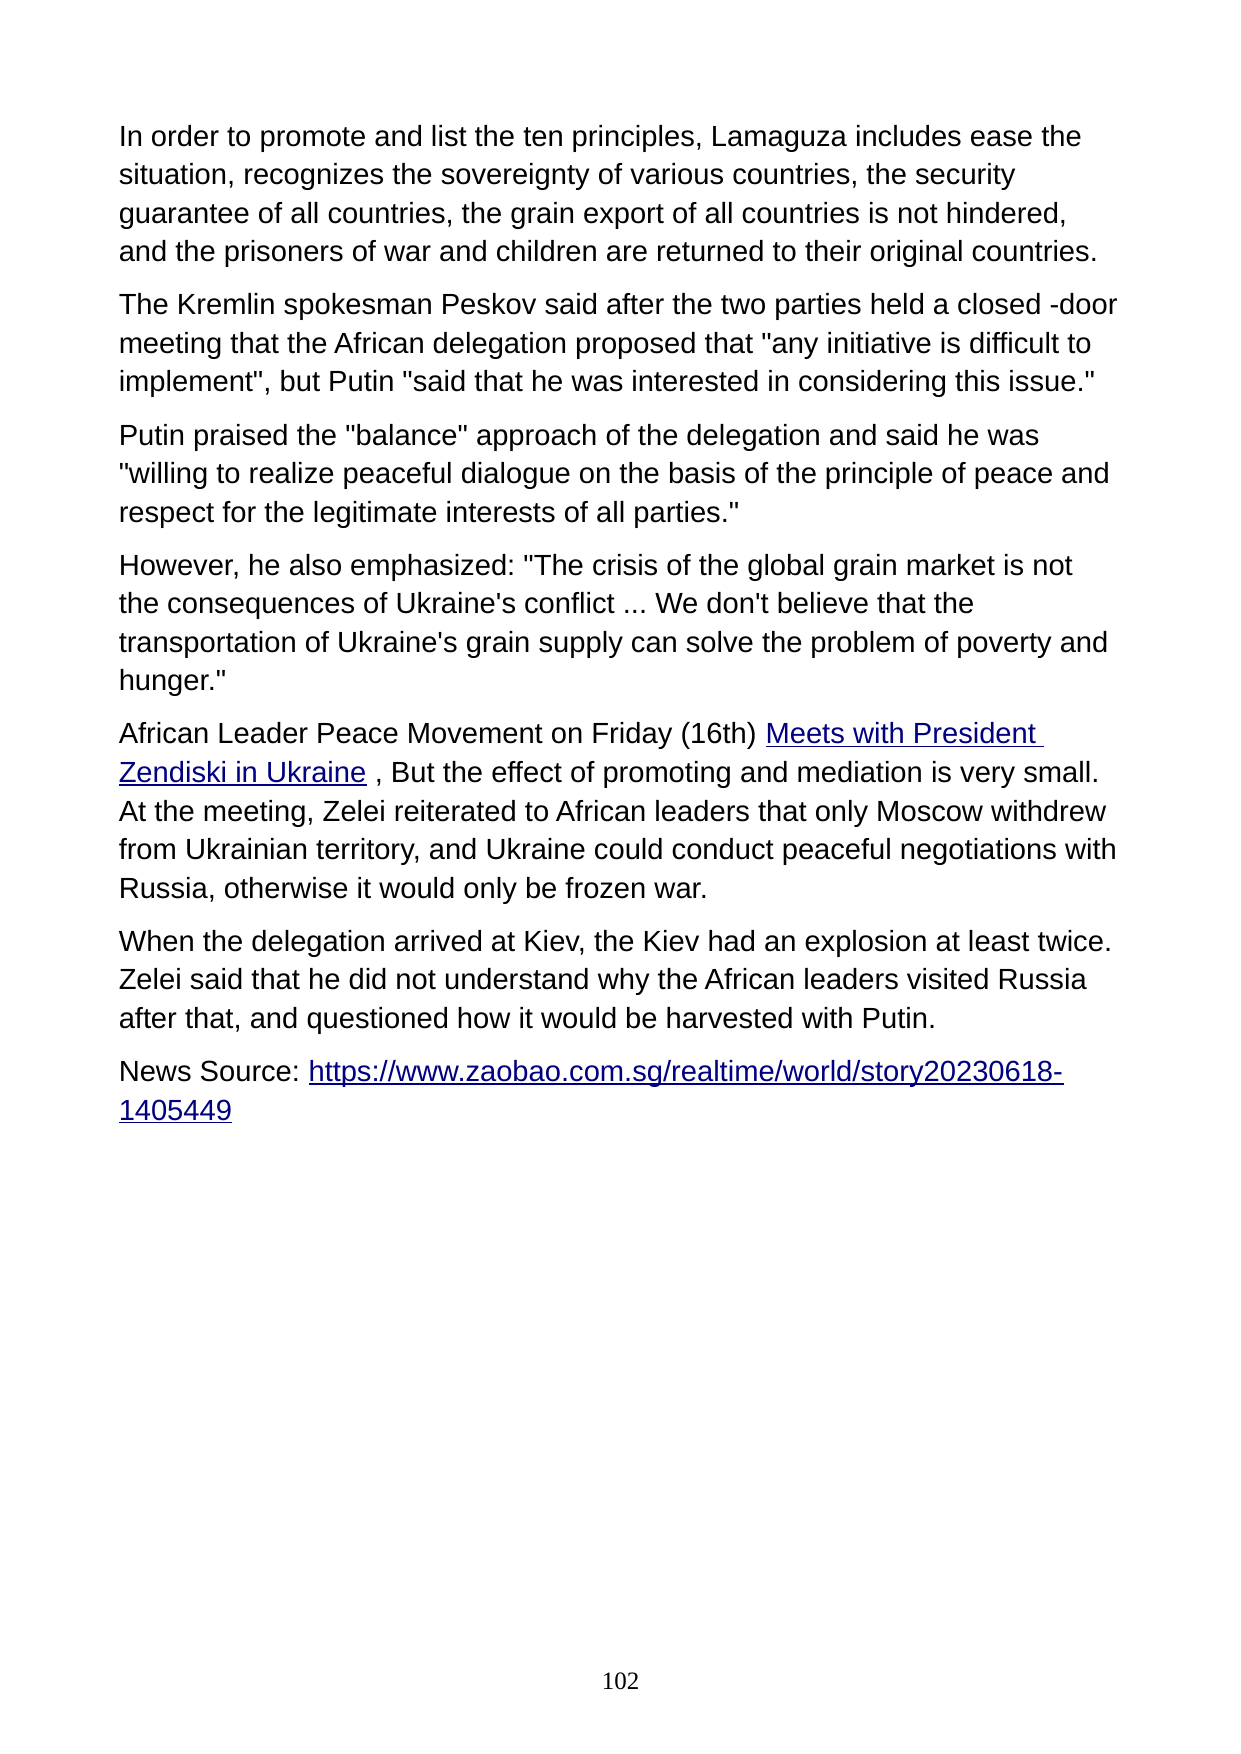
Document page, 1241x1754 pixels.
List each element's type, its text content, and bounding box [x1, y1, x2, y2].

text When the delegation arrived at Kiev, the Kiev had an explosion at least twice. Zelei said that he did not understand why the African leaders visited Russia after that, and questioned how it would be harvested with Putin. [118, 924, 1122, 1034]
text The Kremlin spokesman Peskov said after the two parties held a closed -door meeting that the African delegation proposed that "any initiative is difficult to implement", but Putin "said that he was interested in considering this issue." [118, 287, 1122, 398]
text African Leader Peace Movement on Friday (16th) Meets with President Zendiski in Ukraine , But the effect of promoting and mediation is very small. At the meeting, Zelei reiterated to African leaders that only Moscow withdrew from Ukrainian territory, and Ukraine could conduct peaceful negotiations with Russia, otherwise it would only be frozen war. [118, 716, 1122, 904]
text In order to promote and list the ten principles, Lamaguza includes ease the situation, recognizes the sovereignty of various countries, the security guarantee of all countries, the grain export of all countries is not hindered, and the prisoners of war and children are returned to their original countries. [118, 118, 1122, 268]
text News Source: https://www.zaobao.com.sg/realtime/world/story20230618-1405449 [118, 1054, 1122, 1126]
text Putin praised the "balance" approach of the delegation and said he was "willing to realize peaceful dialogue on the basis of the principle of peace and respect for the legitimate interests of all parties." [118, 417, 1122, 528]
text However, he also emphasized: "The crisis of the global grain market is not the consequences of Ukraine's conflict ... We don't believe that the transportation of Ukraine's grain supply can solve the problem of poverty and hunger." [118, 548, 1122, 697]
